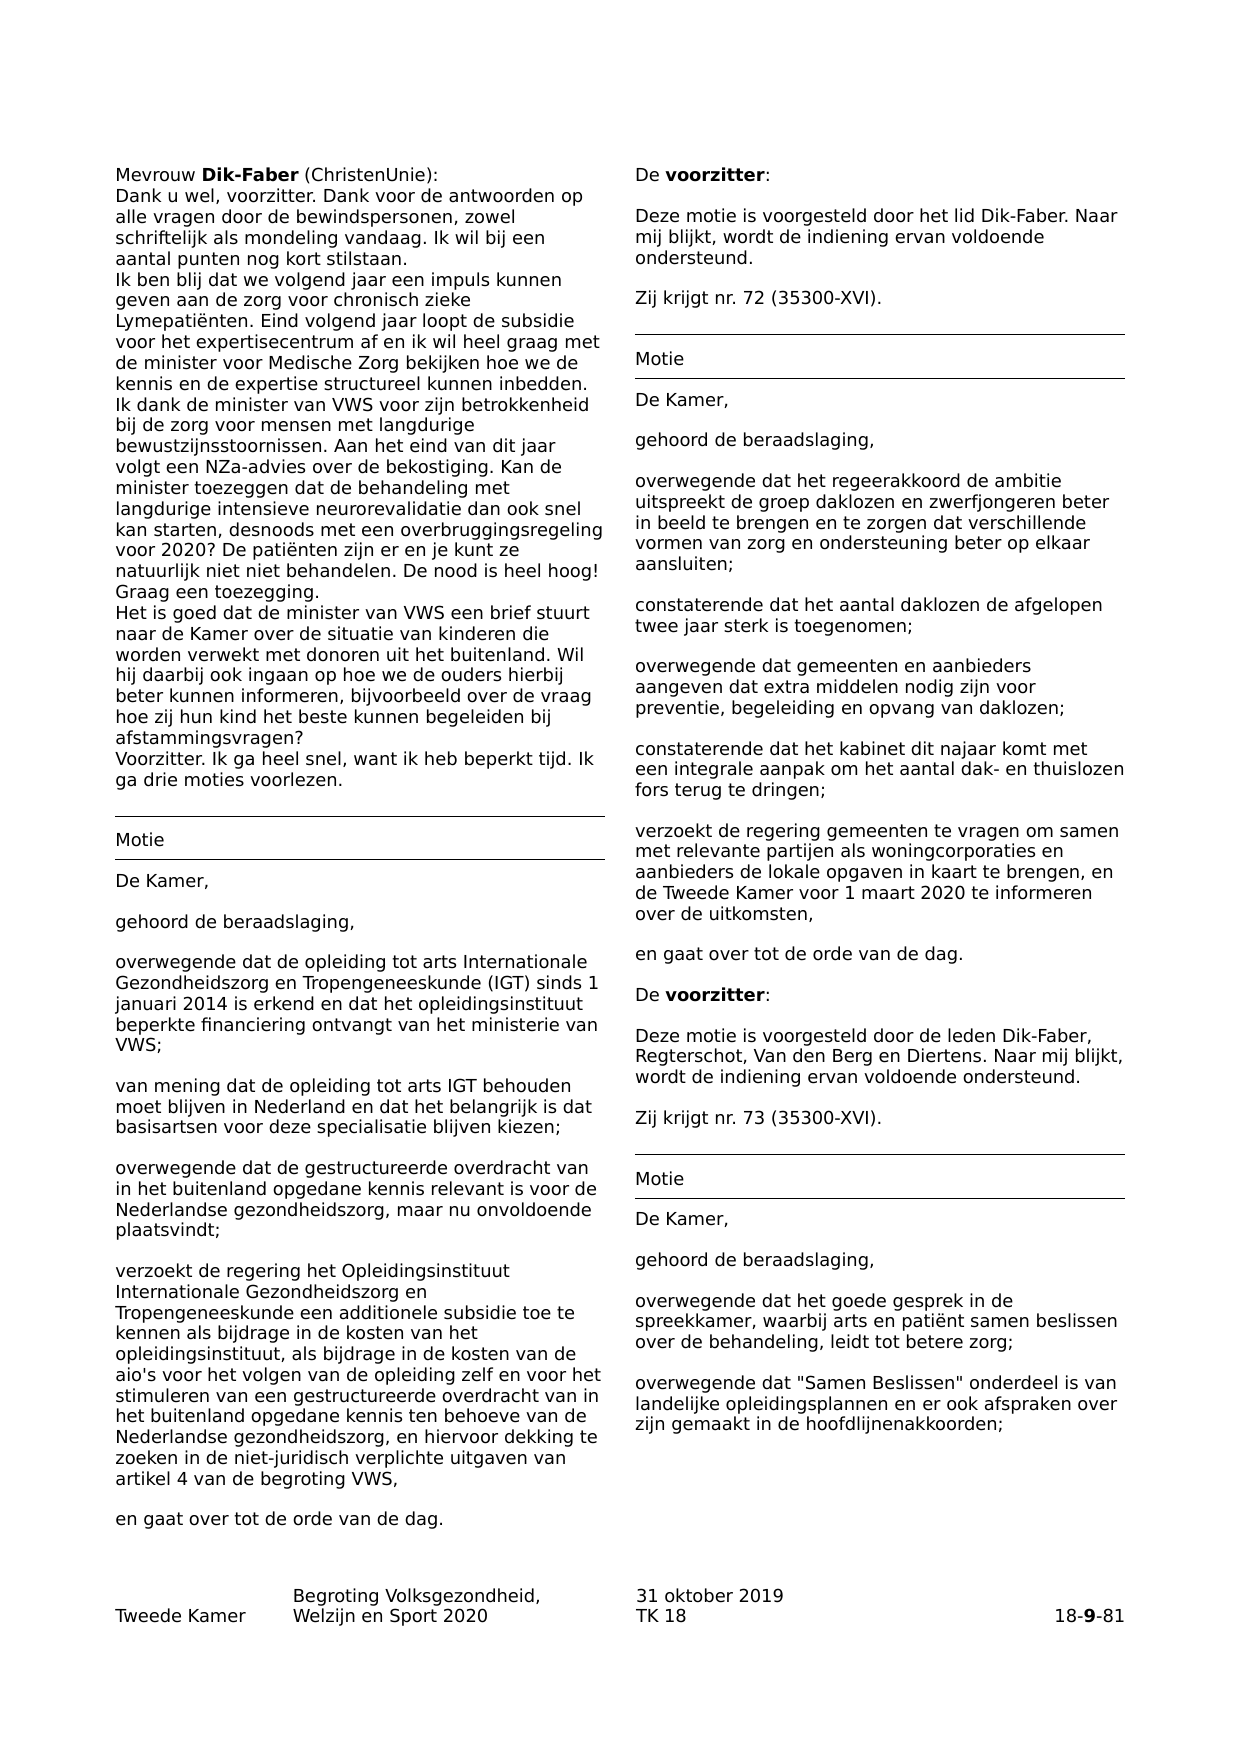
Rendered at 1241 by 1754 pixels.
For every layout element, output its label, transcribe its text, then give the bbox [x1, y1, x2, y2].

text Voorzitter. Ik ga heel snel, want ik heb beperkt tijd. Ik ga drie moties voorlezen. [115, 748, 605, 790]
text gehoord de beraadslaging, [635, 430, 1125, 451]
text Ik dank de minister van VWS voor zijn betrokkenheid bij de zorg voor mensen met langdurige bewustzijnsstoornissen. Aan het eind van dit jaar volgt een NZa-advies over de bekostiging. Kan de minister toezeggen dat de behandeling met langdurige intensieve neurorevalidatie dan ook snel kan starten, desnoods met een overbruggingsregeling voor 2020? De patiënten zijn er en je kunt ze natuurlijk niet niet behandelen. De nood is heel hoog! Graag een toezegging. [115, 394, 605, 603]
text gehoord de beraadslaging, [635, 1250, 1125, 1271]
text en gaat over tot de orde van de dag. [115, 1509, 605, 1530]
text overwegende dat de gestructureerde overdracht van in het buitenland opgedane kennis relevant is voor de Nederlandse gezondheidszorg, maar nu onvoldoende plaatsvindt; [115, 1158, 605, 1241]
text overwegende dat de opleiding tot arts Internationale Gezondheidszorg en Tropengeneeskunde (IGT) sinds 1 januari 2014 is erkend en dat het opleidingsinstituut beperkte financiering ontvangt van het ministerie van VWS; [115, 952, 605, 1056]
text verzoekt de regering gemeenten te vragen om samen met relevante partijen als woningcorporaties en aanbieders de lokale opgaven in kaart te brengen, en de Tweede Kamer voor 1 maart 2020 te informeren over de uitkomsten, [635, 821, 1125, 924]
text gehoord de beraadslaging, [115, 912, 605, 932]
text De Kamer, [635, 1209, 1125, 1230]
text constaterende dat het kabinet dit najaar komt met een integrale aanpak om het aantal dak- en thuislozen fors terug te dringen; [635, 738, 1125, 801]
text De voorzitter: [635, 165, 1125, 186]
text Motie [635, 1168, 1125, 1189]
text Deze motie is voorgesteld door de leden Dik-Faber, Regterschot, Van den Berg en Diertens. Naar mij blijkt, wordt de indiening ervan voldoende ondersteund. [635, 1026, 1125, 1088]
text Dank u wel, voorzitter. Dank voor de antwoorden op alle vragen door de bewindspersonen, zowel schriftelijk als mondeling vandaag. Ik wil bij een aantal punten nog kort stilstaan. [115, 186, 605, 269]
text overwegende dat gemeenten en aanbieders aangeven dat extra middelen nodig zijn voor preventie, begeleiding en opvang van daklozen; [635, 656, 1125, 718]
text Mevrouw Dik-Faber (ChristenUnie): [115, 165, 605, 186]
text constaterende dat het aantal daklozen de afgelopen twee jaar sterk is toegenomen; [635, 595, 1125, 636]
text Zij krijgt nr. 73 (35300-XVI). [635, 1108, 1125, 1128]
text en gaat over tot de orde van de dag. [635, 944, 1125, 965]
text Ik ben blij dat we volgend jaar een impuls kunnen geven aan de zorg voor chronisch zieke Lymepatiënten. Eind volgend jaar loopt de subsidie voor het expertisecentrum af en ik wil heel graag met de minister voor Medische Zorg bekijken hoe we de kennis en de expertise structureel kunnen inbedden. [115, 269, 605, 394]
text Zij krijgt nr. 72 (35300-XVI). [635, 288, 1125, 309]
text De Kamer, [635, 389, 1125, 410]
text De Kamer, [115, 871, 605, 892]
text Motie [635, 349, 1125, 369]
text overwegende dat het goede gesprek in de spreekkamer, waarbij arts en patiënt samen beslissen over de behandeling, leidt tot betere zorg; [635, 1291, 1125, 1353]
text van mening dat de opleiding tot arts IGT behouden moet blijven in Nederland en dat het belangrijk is dat basisartsen voor deze specialisatie blijven kiezen; [115, 1076, 605, 1138]
text overwegende dat het regeerakkoord de ambitie uitspreekt de groep daklozen en zwerfjongeren beter in beeld te brengen en te zorgen dat verschillende vormen van zorg en ondersteuning beter op elkaar aansluiten; [635, 471, 1125, 575]
text Het is goed dat de minister van VWS een brief stuurt naar de Kamer over de situatie van kinderen die worden verwekt met donoren uit het buitenland. Wil hij daarbij ook ingaan op hoe we de ouders hierbij beter kunnen informeren, bijvoorbeeld over de vraag hoe zij hun kind het beste kunnen begeleiden bij afstammingsvragen? [115, 603, 605, 748]
text verzoekt de regering het Opleidingsinstituut Internationale Gezondheidszorg en Tropengeneeskunde een additionele subsidie toe te kennen als bijdrage in de kosten van het opleidingsinstituut, als bijdrage in de kosten van de aio's voor het volgen van de opleiding zelf en voor het stimuleren van een gestructureerde overdracht van in het buitenland opgedane kennis ten behoeve van de Nederlandse gezondheidszorg, en hiervoor dekking te zoeken in de niet-juridisch verplichte uitgaven van artikel 4 van de begroting VWS, [115, 1261, 605, 1489]
text Deze motie is voorgesteld door het lid Dik-Faber. Naar mij blijkt, wordt de indiening ervan voldoende ondersteund. [635, 206, 1125, 268]
text Motie [115, 830, 605, 851]
text overwegende dat "Samen Beslissen" onderdeel is van landelijke opleidingsplannen en er ook afspraken over zijn gemaakt in de hoofdlijnenakkoorden; [635, 1373, 1125, 1435]
text De voorzitter: [635, 985, 1125, 1006]
